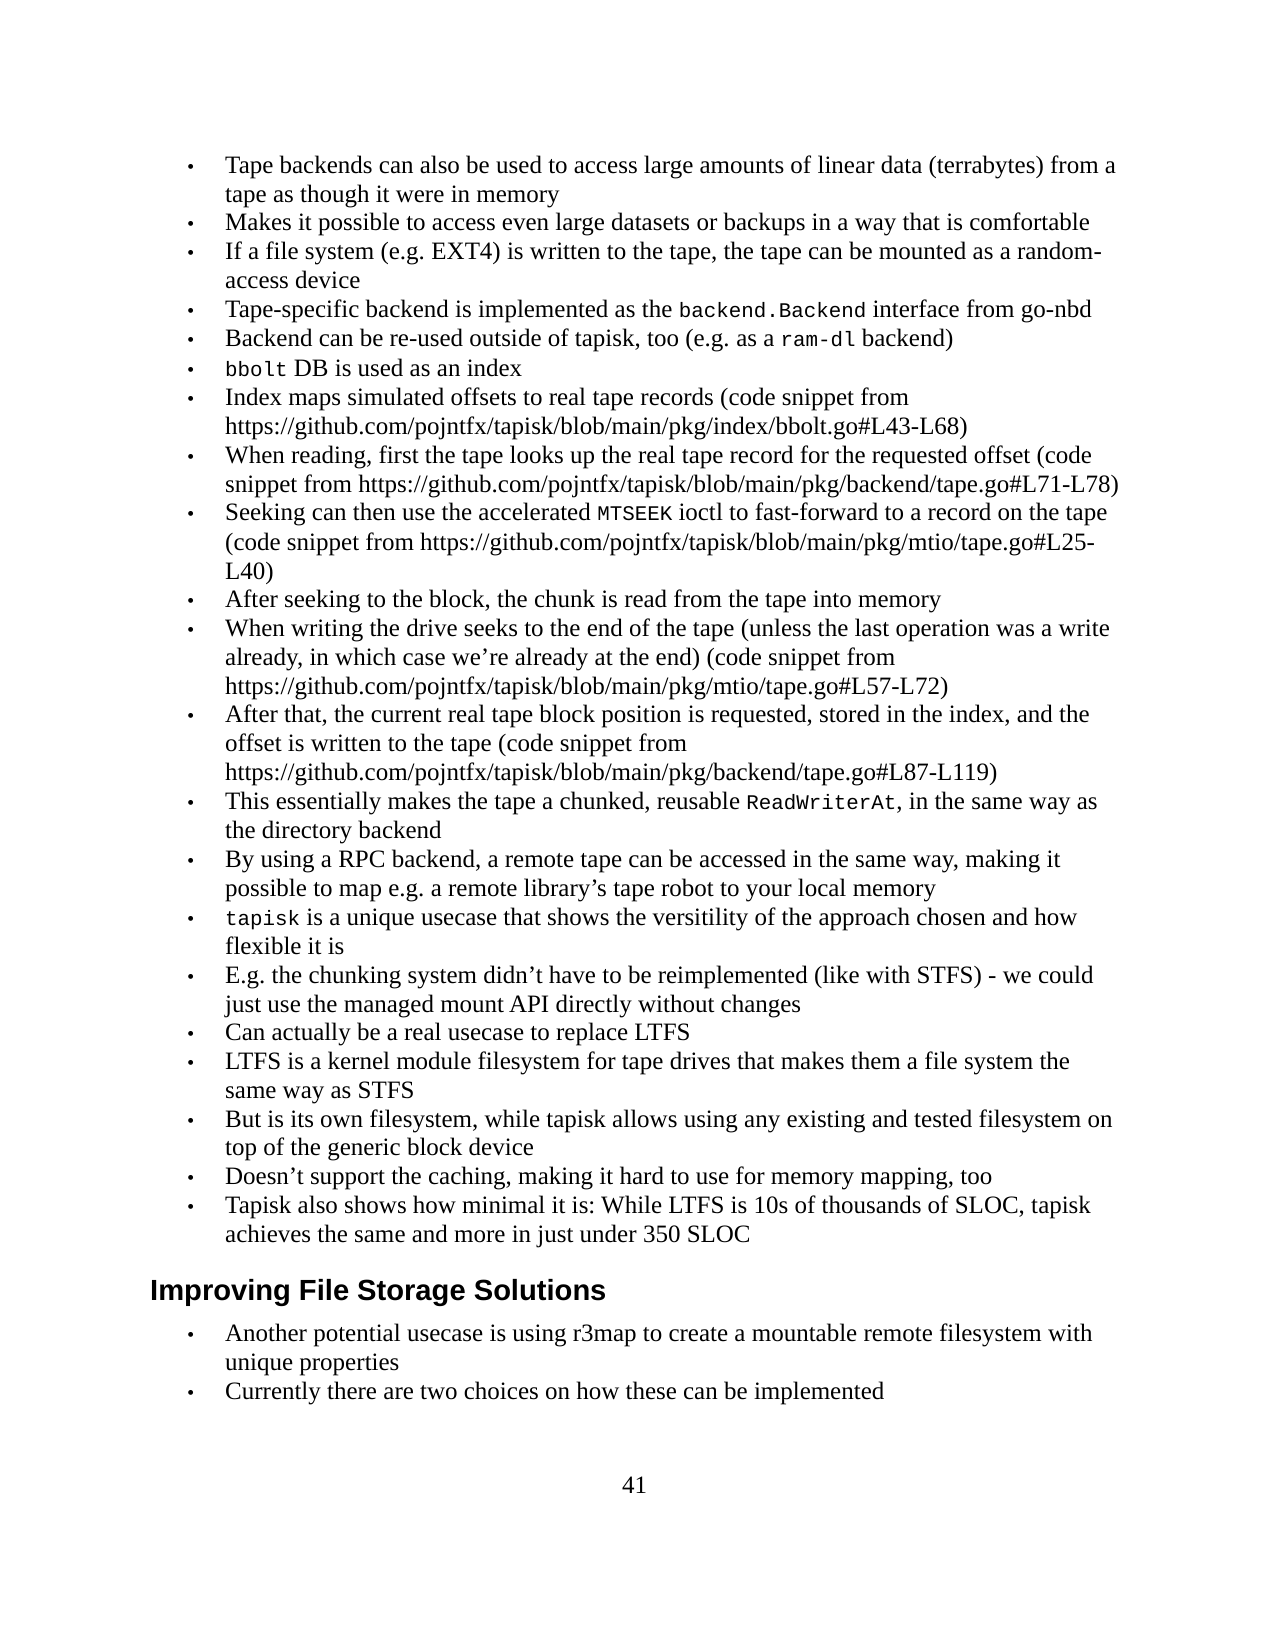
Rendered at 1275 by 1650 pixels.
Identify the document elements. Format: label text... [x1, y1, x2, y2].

list After that, the current real tape block position is requested, stored in the index, and the offset is written to the tape (code snippet from https://github.com/pojntfx/tapisk/blob/main/pkg/backend/tape.go#L87-L119) [187, 699, 1125, 786]
list Can actually be a real usecase to replace LTFS [187, 1017, 1125, 1046]
list LTFS is a kernel module filesystem for tape drives that makes them a file system the same way as STFS [187, 1046, 1125, 1104]
list When reading, first the tape looks up the real tape record for the requested offset (code snippet from https://github.com/pojntfx/tapisk/blob/main/pkg/backend/tape.go#L71-L78) [187, 440, 1125, 497]
list Tapisk also shows how minimal it is: While LTFS is 10s of thousands of SLOC, tapisk achieves the same and more in just under 350 SLOC [187, 1190, 1125, 1247]
list But is its own filesystem, while tapisk allows using any existing and tested filesystem on top of the generic block device [187, 1104, 1125, 1161]
list Tape-specific backend is implemented as the backend.Backend interface from go-nbd [187, 294, 1125, 323]
list Backend can be re-used outside of tapisk, too (e.g. as a ram-dl backend) [187, 323, 1125, 353]
list E.g. the chunking system didn’t have to be reimplemented (like with STFS) - we could just use the managed mount API directly without changes [187, 960, 1125, 1017]
list This essentially makes the tape a chunked, reusable ReadWriterAt, in the same way as the directory backend [187, 786, 1125, 844]
list If a file system (e.g. EXT4) is written to the tape, the tape can be mounted as a random-access device [187, 236, 1125, 294]
list tapisk is a unique usecase that shows the versitility of the approach chosen and how flexible it is [187, 902, 1125, 960]
list When writing the drive seeks to the end of the tape (unless the last operation was a write already, in which case we’re already at the end) (code snippet from https://github.com/pojntfx/tapisk/blob/main/pkg/mtio/tape.go#L57-L72) [187, 613, 1125, 699]
list By using a RPC backend, a remote tape can be accessed in the same way, making it possible to map e.g. a remote library’s tape robot to your local memory [187, 844, 1125, 902]
list Makes it possible to access even large datasets or backups in a way that is comfortable [187, 207, 1125, 236]
list After seeking to the block, the chunk is read from the tape into memory [187, 584, 1125, 613]
list Seeking can then use the accelerated MTSEEK ioctl to fast-forward to a record on the tape (code snippet from https://github.com/pojntfx/tapisk/blob/main/pkg/mtio/tape.go#L25-L40) [187, 497, 1125, 584]
list Another potential usecase is using r3map to create a mountable remote filesystem with unique properties [187, 1318, 1125, 1376]
list Currently there are two choices on how these can be implemented [187, 1376, 1125, 1405]
list Doesn’t support the caching, making it hard to use for memory mapping, too [187, 1161, 1125, 1190]
list Tape backends can also be used to access large amounts of linear data (terrabytes) from a tape as though it were in memory [187, 150, 1125, 207]
subtitle Improving File Storage Solutions [150, 1272, 1125, 1306]
list Index maps simulated offsets to real tape records (code snippet from https://github.com/pojntfx/tapisk/blob/main/pkg/index/bbolt.go#L43-L68) [187, 382, 1125, 440]
list bbolt DB is used as an index [187, 353, 1125, 382]
